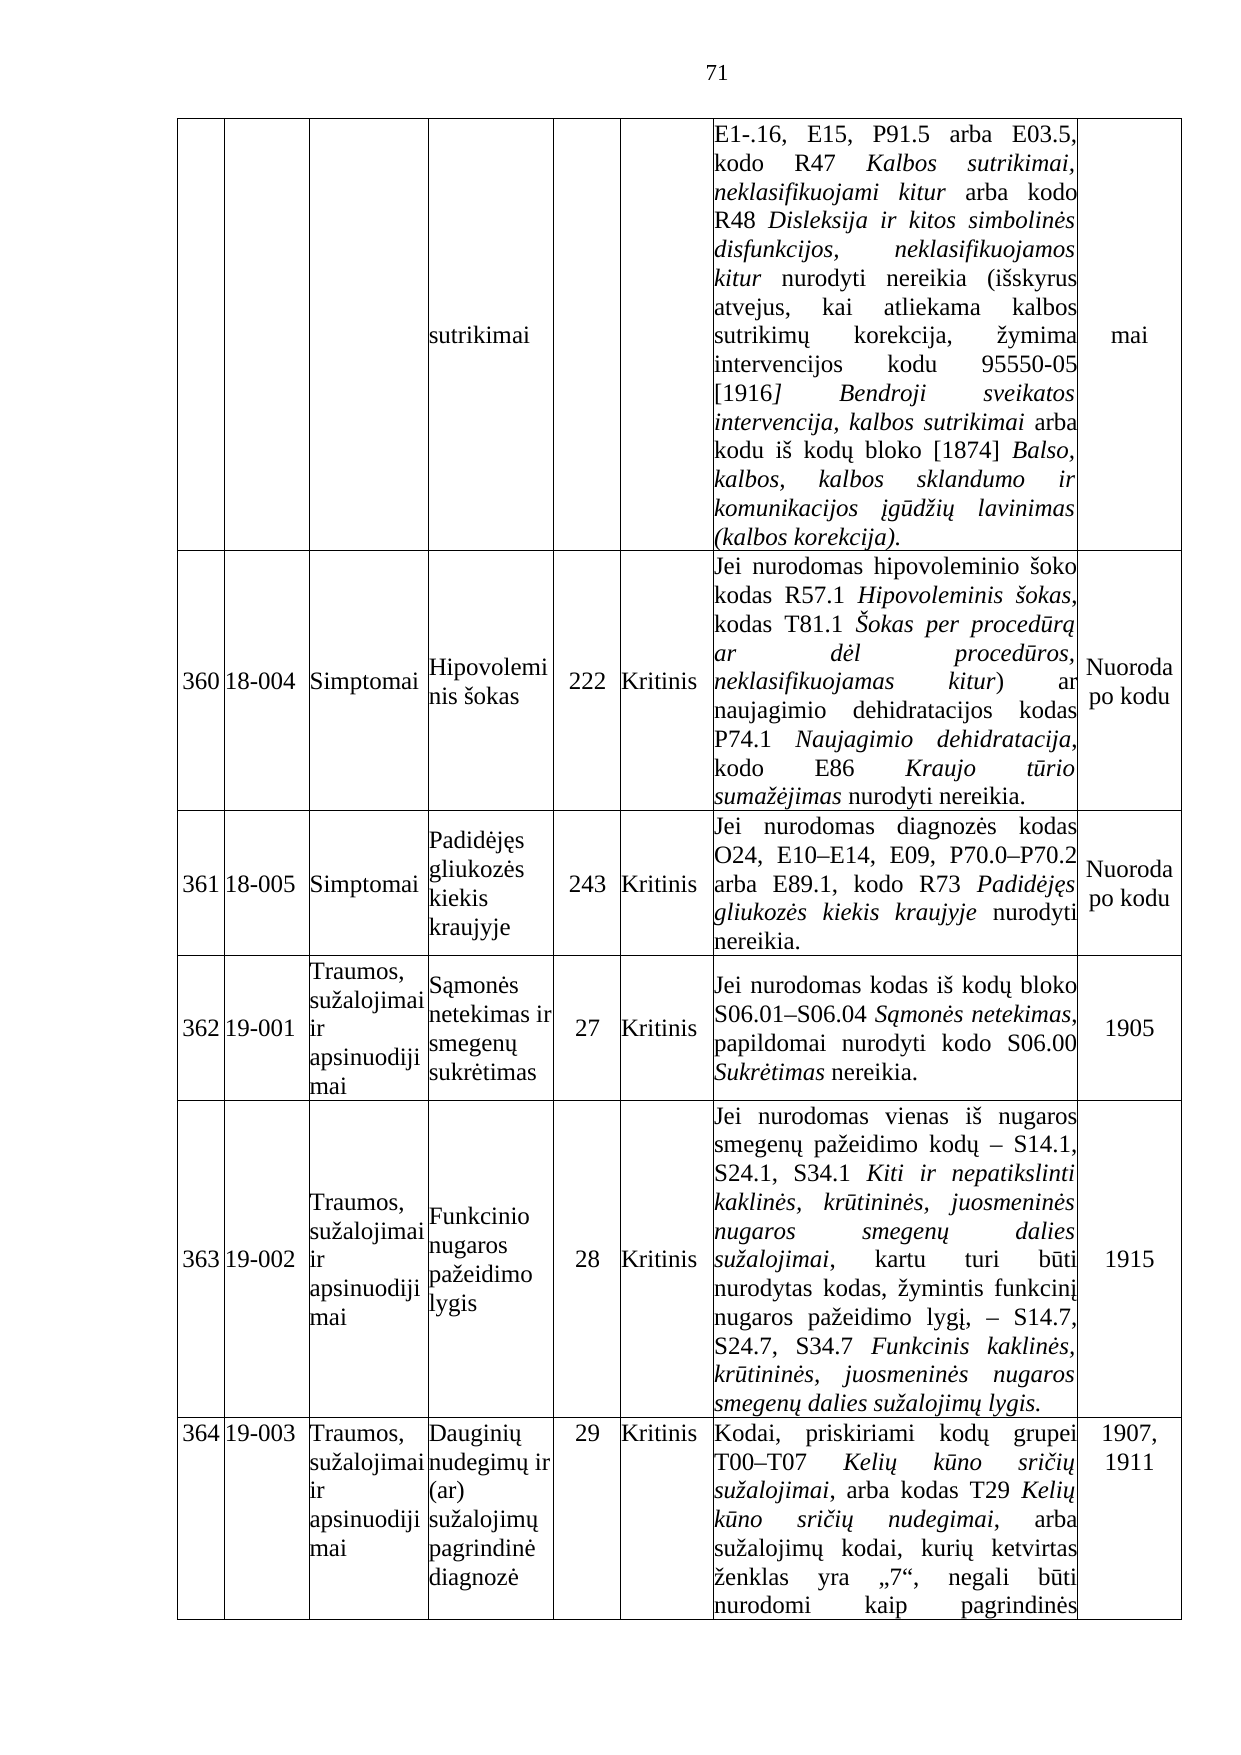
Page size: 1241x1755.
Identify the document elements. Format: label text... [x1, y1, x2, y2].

table_cell 243 [554, 811, 620, 955]
table_cell Kritinis [621, 1418, 713, 1619]
table_cell 19-003 [225, 1418, 309, 1619]
table_cell Nuoroda po kodu [1078, 811, 1181, 955]
table_cell Simptomai [310, 551, 428, 810]
table_cell Dauginių nudegimų ir (ar) sužalojimų pagrindinė diagnozė [429, 1418, 553, 1619]
table_cell 1905 [1078, 956, 1181, 1100]
table_cell 18-004 [225, 551, 309, 810]
table_cell 1915 [1078, 1101, 1181, 1417]
table_cell Jei nurodomas vienas iš nugaros smegenų pažeidimo kodų – S14.1, S24.1, S34.1 Kiti ir nepatikslinti kaklinės, krūtininės, juosmeninės nugaros smegenų dalies sužalojimai, kartu turi būti nurodytas kodas, žymintis funkcinį nugaros pažeidimo lygį, – S14.7, S24.7, S34.7 Funkcinis kaklinės, krūtininės, juosmeninės nugaros smegenų dalies sužalojimų lygis. [714, 1101, 1077, 1417]
table_cell Jei nurodomas diagnozės kodas O24, E10–E14, E09, P70.0–P70.2 arba E89.1, kodo R73 Padidėjęs gliukozės kiekis kraujyje nurodyti nereikia. [714, 811, 1077, 955]
table_cell 362 [178, 956, 224, 1100]
table_cell 27 [554, 956, 620, 1100]
table_cell Nuoroda po kodu [1078, 551, 1181, 810]
table_cell [621, 119, 713, 550]
table_cell Kritinis [621, 551, 713, 810]
table_cell sutrikimai [429, 119, 553, 550]
table_cell 1907, 1911 [1078, 1418, 1181, 1619]
table_cell [554, 119, 620, 550]
table_cell Kodai, priskiriami kodų grupei T00–T07 Kelių kūno sričių sužalojimai, arba kodas T29 Kelių kūno sričių nudegimai, arba sužalojimų kodai, kurių ketvirtas ženklas yra „7“, negali būti nurodomi kaip pagrindinės [714, 1418, 1077, 1619]
table_cell 18-005 [225, 811, 309, 955]
table_cell 28 [554, 1101, 620, 1417]
table_cell Sąmonės netekimas ir smegenų sukrėtimas [429, 956, 553, 1100]
table_cell mai [1078, 119, 1181, 550]
table_cell Simptomai [310, 811, 428, 955]
table_cell 19-002 [225, 1101, 309, 1417]
table_cell 361 [178, 811, 224, 955]
table_cell Traumos, sužalojimai ir apsinuodijimai [310, 956, 428, 1100]
table_cell 222 [554, 551, 620, 810]
table_cell E1-.16, E15, P91.5 arba E03.5, kodo R47 Kalbos sutrikimai, neklasifikuojami kitur arba kodo R48 Disleksija ir kitos simbolinės disfunkcijos, neklasifikuojamos kitur nurodyti nereikia (išskyrus atvejus, kai atliekama kalbos sutrikimų korekcija, žymima intervencijos kodu 95550-05 [1916] Bendroji sveikatos intervencija, kalbos sutrikimai arba kodu iš kodų bloko [1874] Balso, kalbos, kalbos sklandumo ir komunikacijos įgūdžių lavinimas (kalbos korekcija). [714, 119, 1077, 550]
table_cell Kritinis [621, 811, 713, 955]
table_cell Jei nurodomas kodas iš kodų bloko S06.01–S06.04 Sąmonės netekimas, papildomai nurodyti kodo S06.00 Sukrėtimas nereikia. [714, 956, 1077, 1100]
table_cell 19-001 [225, 956, 309, 1100]
table_cell 364 [178, 1418, 224, 1619]
table_cell [310, 119, 428, 550]
table_cell [225, 119, 309, 550]
table_cell Funkcinio nugaros pažeidimo lygis [429, 1101, 553, 1417]
table_cell [178, 119, 224, 550]
table_cell 29 [554, 1418, 620, 1619]
table_cell Kritinis [621, 1101, 713, 1417]
table_cell Traumos, sužalojimai ir apsinuodijimai [310, 1418, 428, 1619]
table_cell 360 [178, 551, 224, 810]
table_cell Hipovoleminis šokas [429, 551, 553, 810]
table_cell 363 [178, 1101, 224, 1417]
table_cell Jei nurodomas hipovoleminio šoko kodas R57.1 Hipovoleminis šokas, kodas T81.1 Šokas per procedūrą ar dėl procedūros, neklasifikuojamas kitur) ar naujagimio dehidratacijos kodas P74.1 Naujagimio dehidratacija, kodo E86 Kraujo tūrio sumažėjimas nurodyti nereikia. [714, 551, 1077, 810]
table_cell Kritinis [621, 956, 713, 1100]
table_cell Padidėjęs gliukozės kiekis kraujyje [429, 811, 553, 955]
table_cell Traumos, sužalojimai ir apsinuodijimai [310, 1101, 428, 1417]
